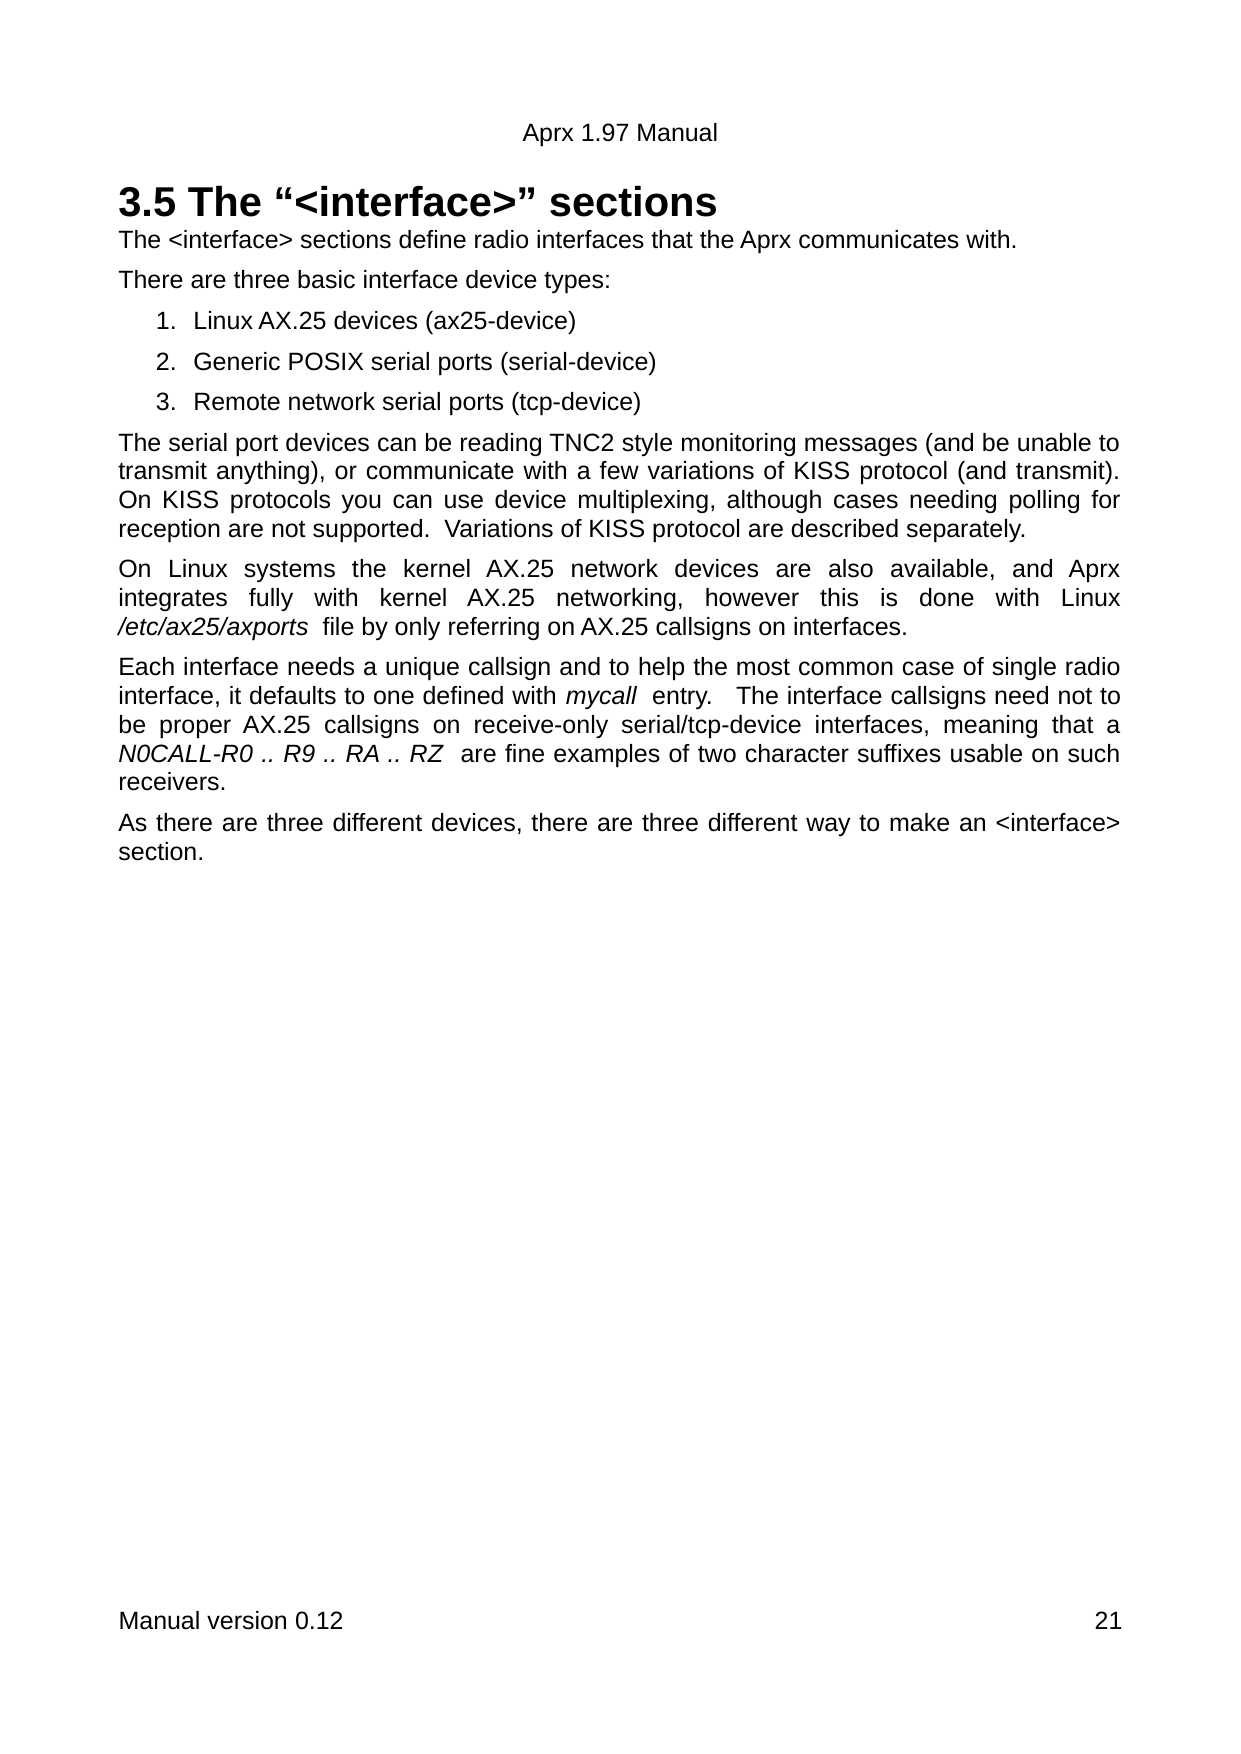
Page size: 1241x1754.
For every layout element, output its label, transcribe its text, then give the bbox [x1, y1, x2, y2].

list Generic POSIX serial ports (serial-device) [156, 347, 1122, 375]
list Linux AX.25 devices (ax25-device) [156, 306, 1122, 335]
text The <interface> sections define radio interfaces that the Aprx communicates with. [118, 225, 1122, 254]
text Each interface needs a unique callsign and to help the most common case of single radio interface, it defaults to one defined with mycall entry. The interface callsigns need not to be proper AX.25 callsigns on receive-only serial/tcp-device interfaces, meaning that a N0CALL-R0 .. R9 .. RA .. RZ are fine examples of two character suffixes usable on such receivers. [118, 652, 1122, 796]
text There are three basic interface device types: [118, 266, 1122, 294]
list Remote network serial ports (tcp-device) [156, 387, 1122, 416]
text As there are three different devices, there are three different way to make an <interface> section. [118, 808, 1122, 865]
subtitle The “<interface>” sections [118, 177, 1122, 225]
text On Linux systems the kernel AX.25 network devices are also available, and Aprx integrates fully with kernel AX.25 networking, however this is done with Linux /etc/ax25/axports file by only referring on AX.25 callsigns on interfaces. [118, 554, 1122, 641]
text The serial port devices can be reading TNC2 style monitoring messages (and be unable to transmit anything), or communicate with a few variations of KISS protocol (and transmit). On KISS protocols you can use device multiplexing, although cases needing polling for reception are not supported. Variations of KISS protocol are described separately. [118, 428, 1122, 543]
